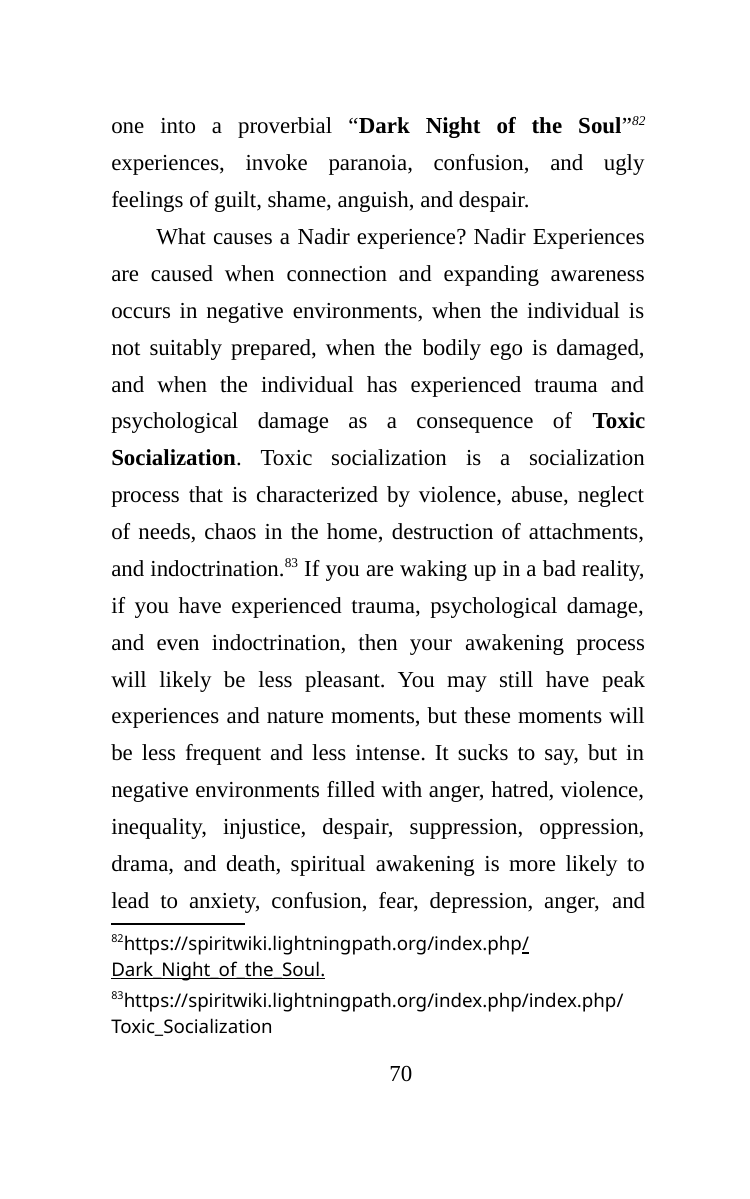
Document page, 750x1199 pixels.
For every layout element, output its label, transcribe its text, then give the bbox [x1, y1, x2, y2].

text one into a proverbial “Dark Night of the Soul” experiences, invoke paranoia, confusion, and ugly feelings of guilt, shame, anguish, and despair. [111, 112, 645, 213]
text What causes a Nadir experience? Nadir Experiences are caused when connection and expanding awareness occurs in negative environments, when the individual is not suitably prepared, when the bodily ego is damaged, and when the individual has experienced trauma and psychological damage as a consequence of Toxic Socialization. Toxic socialization is a socialization process that is characterized by violence, abuse, neglect of needs, chaos in the home, destruction of attachments, and indoctrination. If you are waking up in a bad reality, if you have experienced trauma, psychological damage, and even indoctrination, then your awakening process will likely be less pleasant. You may still have peak experiences and nature moments, but these moments will be less frequent and less intense. It sucks to say, but in negative environments filled with anger, hatred, violence, inequality, injustice, despair, suppression, oppression, drama, and death, spiritual awakening is more likely to lead to anxiety, confusion, fear, depression, anger, and [111, 223, 645, 913]
text https://spiritwiki.lightningpath.org/index.php/index.php/Toxic_Socialization [111, 988, 645, 1039]
text https://spiritwiki.lightningpath.org/index.php/Dark_Night_of_the_Soul. [111, 931, 645, 982]
